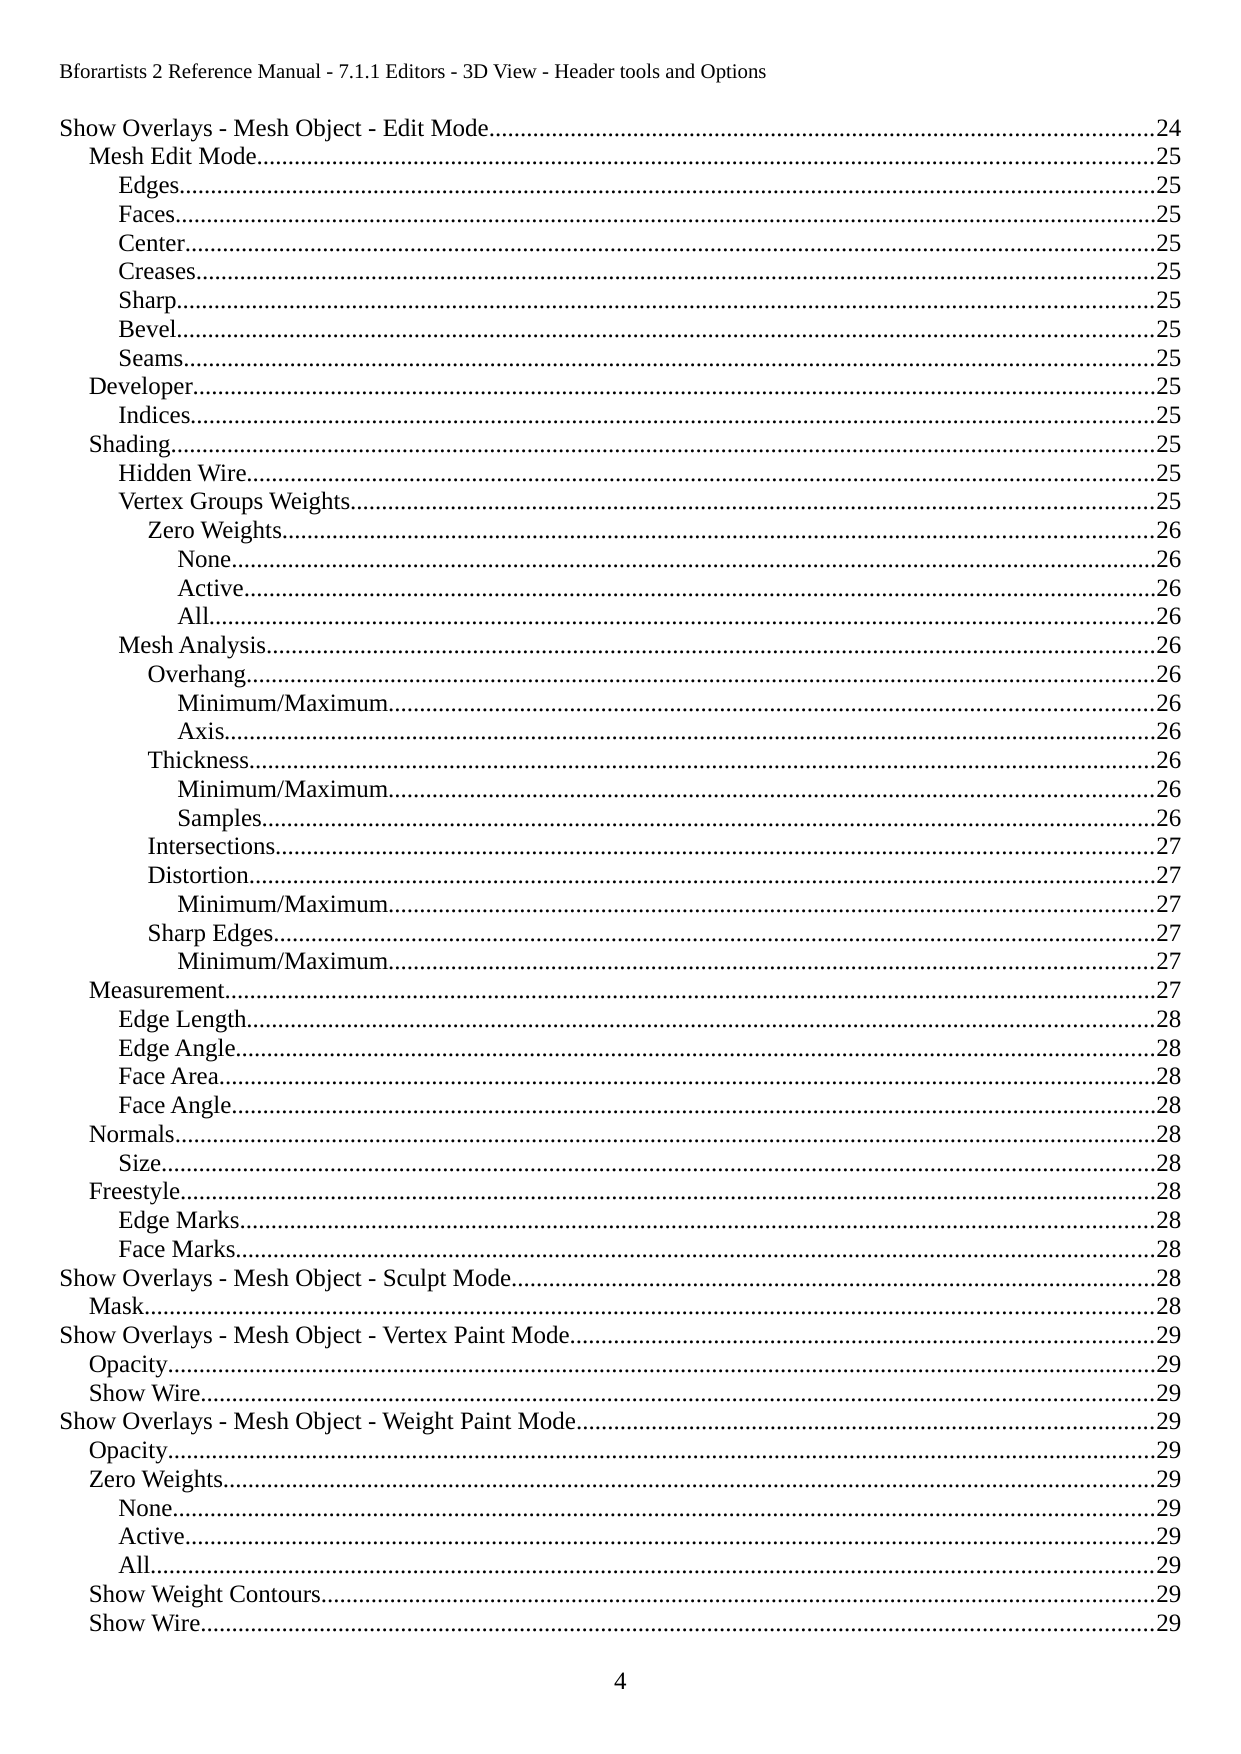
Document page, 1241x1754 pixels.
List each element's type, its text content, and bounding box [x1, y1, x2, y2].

text Vertex Groups Weights 25 [118, 486, 1181, 515]
text Creases 25 [118, 256, 1181, 285]
text Active 29 [118, 1521, 1181, 1550]
text Intersections 27 [147, 831, 1181, 860]
text Size 28 [118, 1148, 1181, 1176]
text Mask 28 [88, 1291, 1181, 1320]
text Face Angle 28 [118, 1090, 1181, 1119]
text Edges 25 [118, 170, 1181, 199]
text Minimum/Maximum 26 [177, 774, 1181, 803]
text Shading 25 [88, 429, 1181, 458]
text Developer 25 [88, 371, 1181, 400]
text Show Overlays - Mesh Object - Weight Paint Mode 29 [59, 1406, 1181, 1435]
text Hidden Wire 25 [118, 458, 1181, 486]
text None 26 [177, 544, 1181, 573]
text Edge Length 28 [118, 1004, 1181, 1033]
text Minimum/Maximum 26 [177, 688, 1181, 716]
text Samples 26 [177, 803, 1181, 831]
text Overhang 26 [147, 659, 1181, 688]
text Active 26 [177, 573, 1181, 601]
text Distortion 27 [147, 860, 1181, 889]
text Measurement 27 [88, 975, 1181, 1004]
text All 26 [177, 601, 1181, 630]
text Faces 25 [118, 199, 1181, 228]
text Center 25 [118, 228, 1181, 256]
text Mesh Edit Mode 25 [88, 141, 1181, 170]
text Bevel 25 [118, 314, 1181, 343]
text Face Marks 28 [118, 1234, 1181, 1263]
text Zero Weights 29 [88, 1464, 1181, 1493]
text Show Weight Contours 29 [88, 1579, 1181, 1608]
text Show Overlays - Mesh Object - Edit Mode 24 [59, 113, 1181, 141]
text Edge Marks 28 [118, 1205, 1181, 1234]
text Mesh Analysis 26 [118, 630, 1181, 659]
text Show Wire 29 [88, 1378, 1181, 1406]
text Edge Angle 28 [118, 1033, 1181, 1061]
text Normals 28 [88, 1119, 1181, 1148]
text Show Overlays - Mesh Object - Vertex Paint Mode 29 [59, 1320, 1181, 1349]
text Minimum/Maximum 27 [177, 946, 1181, 975]
text Minimum/Maximum 27 [177, 889, 1181, 918]
text Show Wire 29 [88, 1608, 1181, 1636]
text Sharp 25 [118, 285, 1181, 314]
text Face Area 28 [118, 1061, 1181, 1090]
text All 29 [118, 1550, 1181, 1579]
text Seams 25 [118, 343, 1181, 371]
text Indices 25 [118, 400, 1181, 429]
text Thickness 26 [147, 745, 1181, 774]
text Sharp Edges 27 [147, 918, 1181, 946]
text Opacity 29 [88, 1435, 1181, 1464]
text Freestyle 28 [88, 1176, 1181, 1205]
text Opacity 29 [88, 1349, 1181, 1378]
text None 29 [118, 1493, 1181, 1521]
text Axis 26 [177, 716, 1181, 745]
text Zero Weights 26 [147, 515, 1181, 544]
text Show Overlays - Mesh Object - Sculpt Mode 28 [59, 1263, 1181, 1291]
